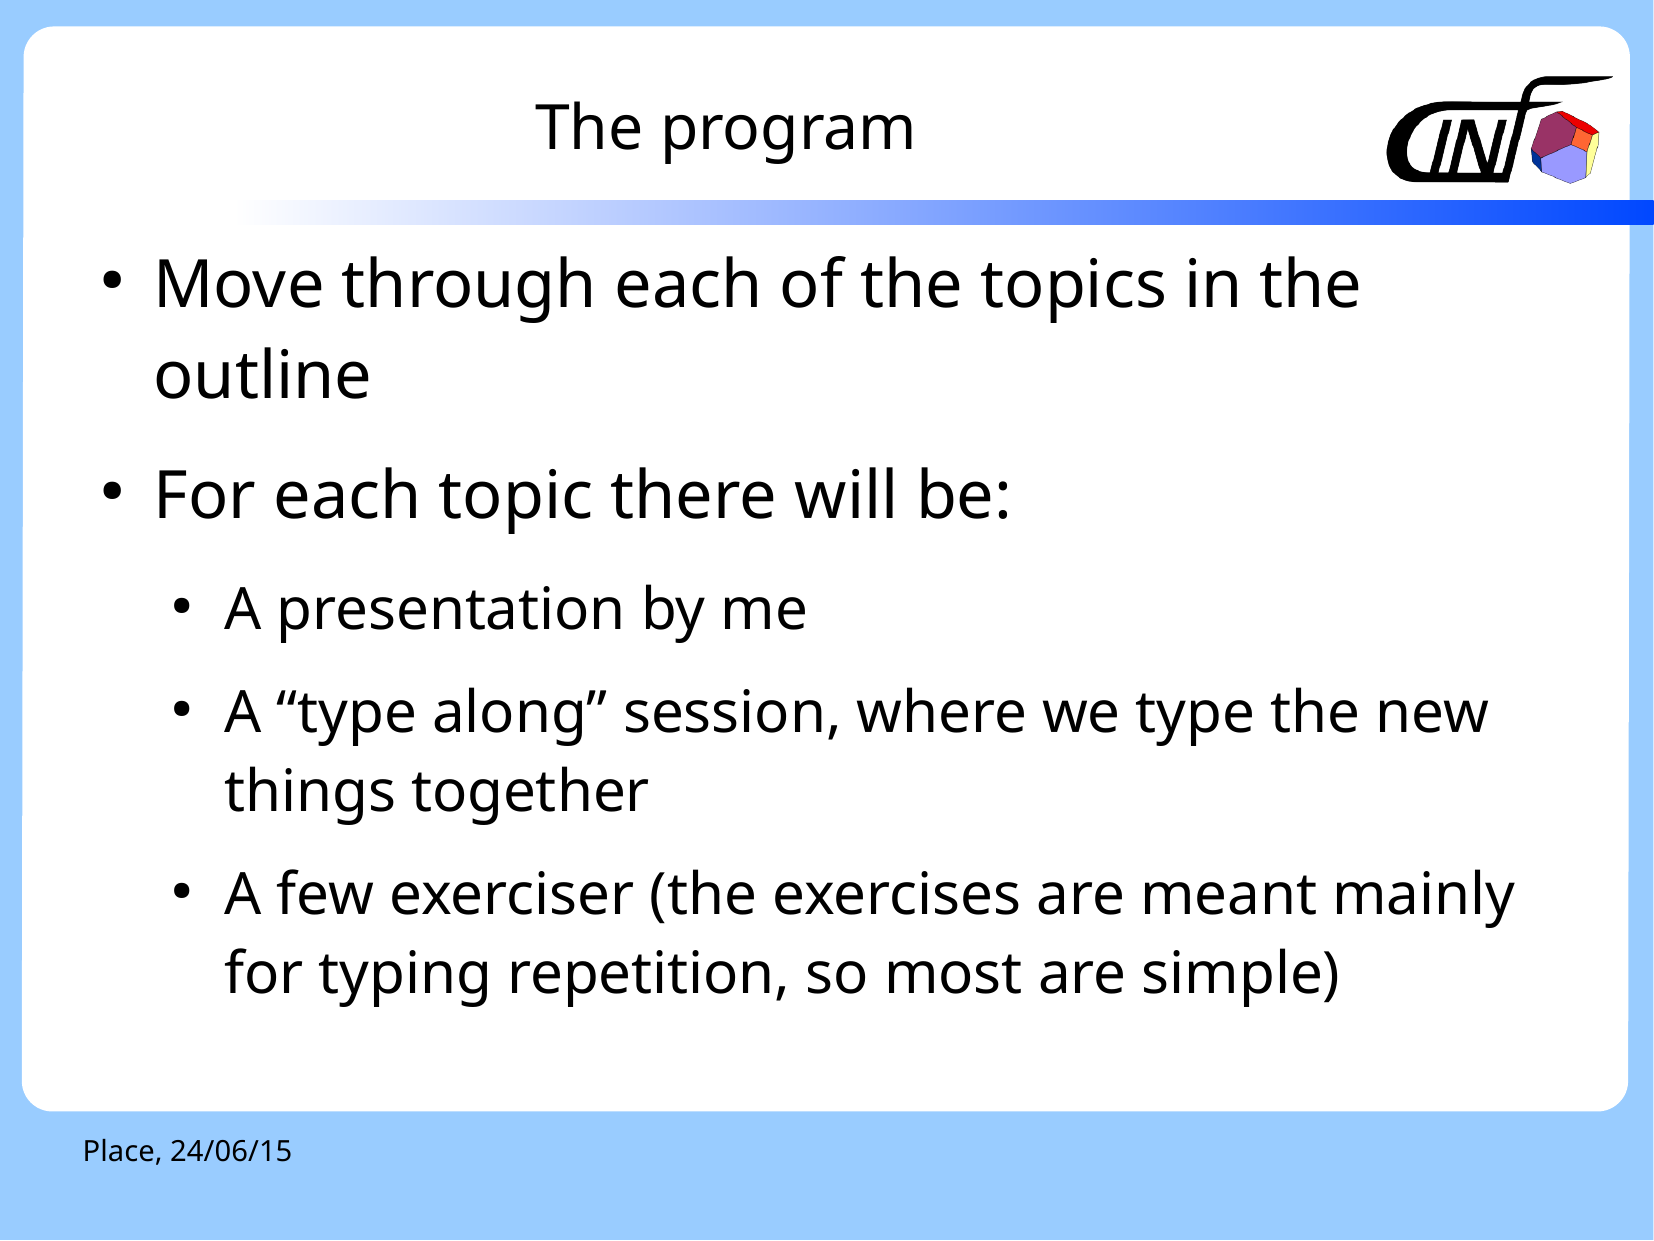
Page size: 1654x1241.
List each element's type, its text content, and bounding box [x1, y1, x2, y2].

picture [1386, 76, 1613, 184]
list Move through each of the topics in the outline For each topic there will be: A presentation by me A “type along” session, where we type the new things together A few exerciser (the exercises are meant mainly for typing repetition, so most are simple) [82, 236, 1571, 1055]
title The program [82, 49, 1371, 201]
